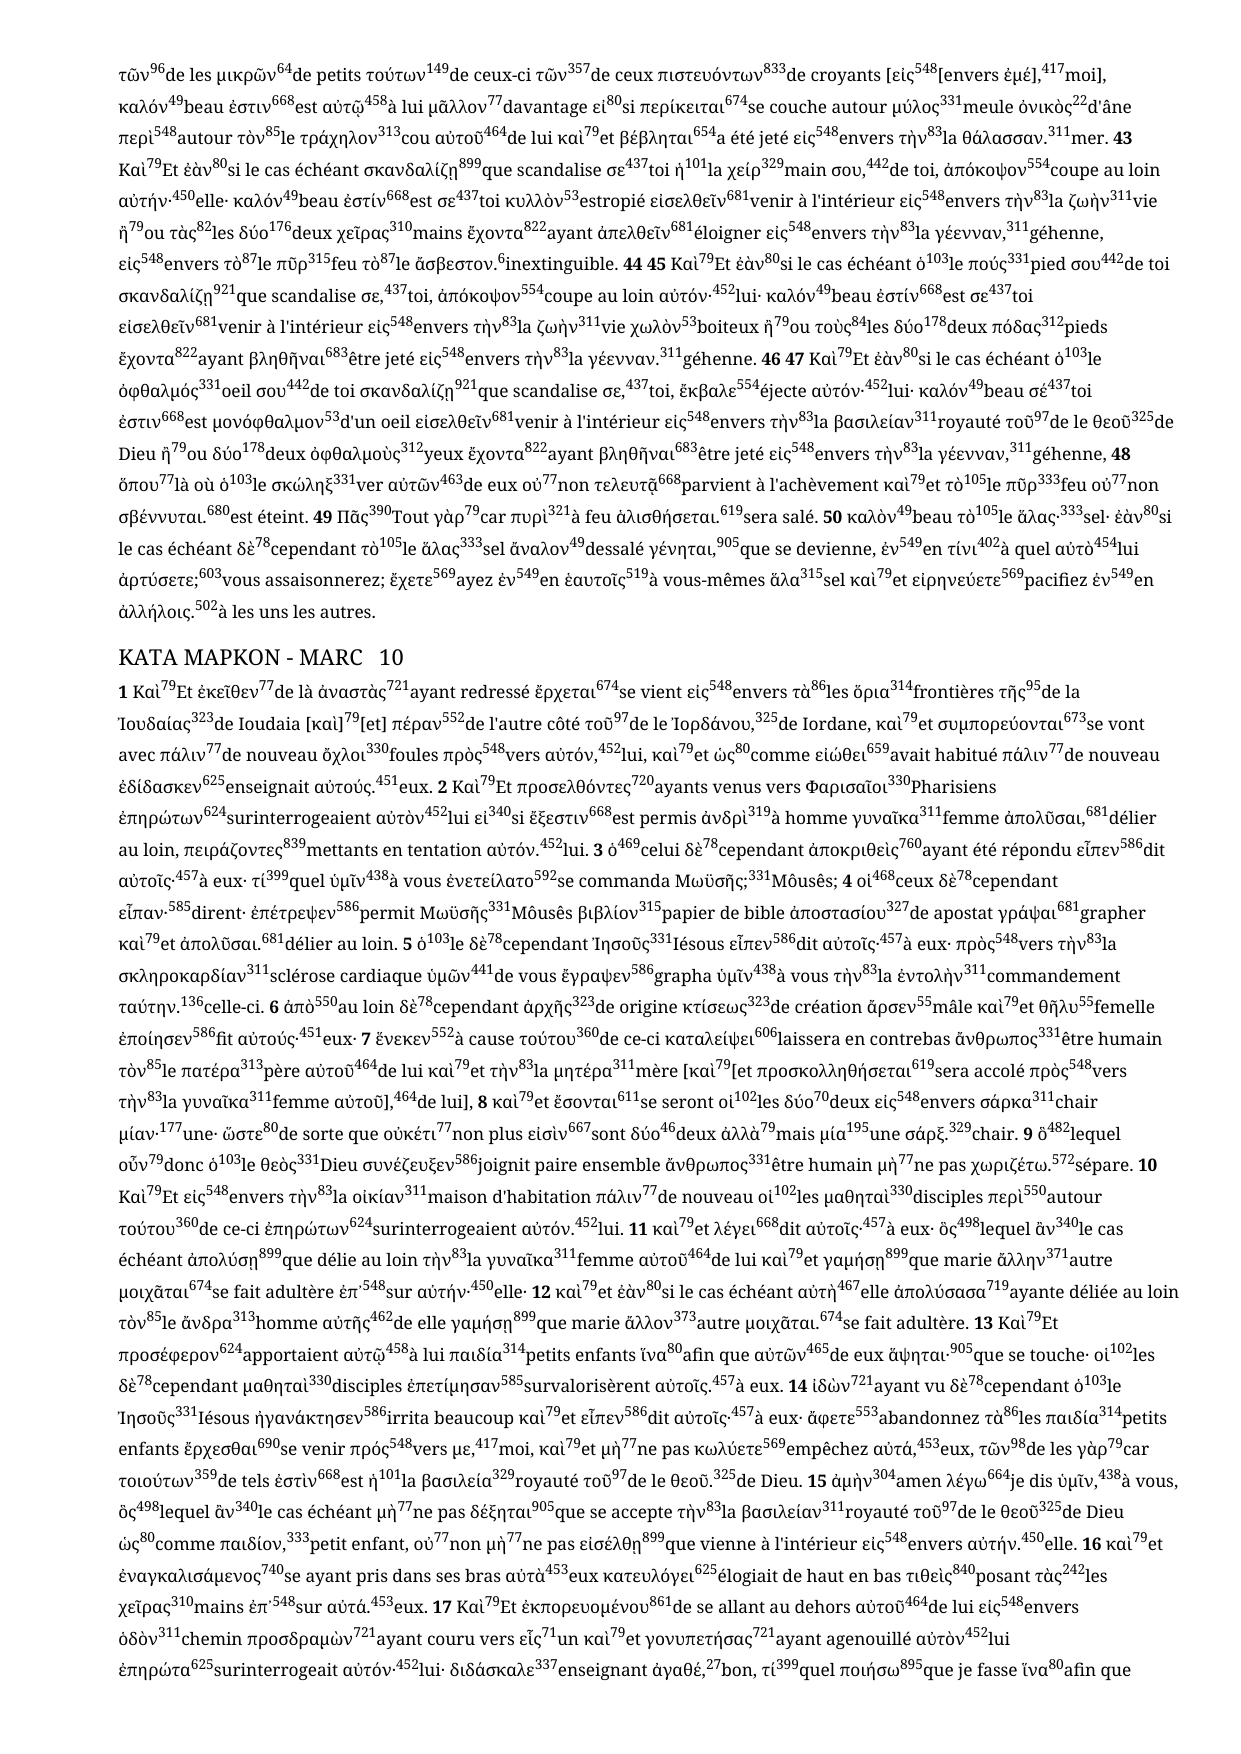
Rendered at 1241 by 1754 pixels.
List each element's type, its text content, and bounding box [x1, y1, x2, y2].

text 1 Καὶ79Et ἐκεῖθεν77de là ἀναστὰς721ayant redressé ἔρχεται674se vient εἰς548envers τὰ86les ὅρια314frontières τῆς95de la Ἰουδαίας323de Ioudaia [καὶ]79[et] πέραν552de l'autre côté τοῦ97de le Ἰορδάνου,325de Iordane, καὶ79et συμπορεύονται673se vont avec πάλιν77de nouveau ὄχλοι330foules πρὸς548vers αὐτόν,452lui, καὶ79et ὡς80comme εἰώθει659avait habitué πάλιν77de nouveau ἐδίδασκεν625enseignait αὐτούς.451eux. 2 Καὶ79Et προσελθόντες720ayants venus vers Φαρισαῖοι330Pharisiens ἐπηρώτων624surinterrogeaient αὐτὸν452lui εἰ340si ἔξεστιν668est permis ἀνδρὶ319à homme γυναῖκα311femme ἀπολῦσαι,681délier au loin, πειράζοντες839mettants en tentation αὐτόν.452lui. 3 ὁ469celui δὲ78cependant ἀποκριθεὶς760ayant été répondu εἶπεν586dit αὐτοῖς·457à eux· τί399quel ὑμῖν438à vous ἐνετείλατο592se commanda Μωϋσῆς;331Môusês; 4 οἱ468ceux δὲ78cependant εἶπαν·585dirent· ἐπέτρεψεν586permit Μωϋσῆς331Môusês βιβλίον315papier de bible ἀποστασίου327de apostat γράψαι681grapher καὶ79et ἀπολῦσαι.681délier au loin. 5 ὁ103le δὲ78cependant Ἰησοῦς331Iésous εἶπεν586dit αὐτοῖς·457à eux· πρὸς548vers τὴν83la σκληροκαρδίαν311sclérose cardiaque ὑμῶν441de vous ἔγραψεν586grapha ὑμῖν438à vous τὴν83la ἐντολὴν311commandement ταύτην.136celle-ci. 6 ἀπὸ550au loin δὲ78cependant ἀρχῆς323de origine κτίσεως323de création ἄρσεν55mâle καὶ79et θῆλυ55femelle ἐποίησεν586fit αὐτούς·451eux· 7 ἕνεκεν552à cause τούτου360de ce-ci καταλείψει606laissera en contrebas ἄνθρωπος331être humain τὸν85le πατέρα313père αὐτοῦ464de lui καὶ79et τὴν83la μητέρα311mère [καὶ79[et προσκολληθήσεται619sera accolé πρὸς548vers τὴν83la γυναῖκα311femme αὐτοῦ],464de lui], 8 καὶ79et ἔσονται611se seront οἱ102les δύο70deux εἰς548envers σάρκα311chair μίαν·177une· ὥστε80de sorte que οὐκέτι77non plus εἰσὶν667sont δύο46deux ἀλλὰ79mais μία195une σάρξ.329chair. 9 ὃ482lequel οὖν79donc ὁ103le θεὸς331Dieu συνέζευξεν586joignit paire ensemble ἄνθρωπος331être humain μὴ77ne pas χωριζέτω.572sépare. 10 Καὶ79Et εἰς548envers τὴν83la οἰκίαν311maison d'habitation πάλιν77de nouveau οἱ102les μαθηταὶ330disciples περὶ550autour τούτου360de ce-ci ἐπηρώτων624surinterrogeaient αὐτόν.452lui. 11 καὶ79et λέγει668dit αὐτοῖς·457à eux· ὃς498lequel ἂν340le cas échéant ἀπολύσῃ899que délie au loin τὴν83la γυναῖκα311femme αὐτοῦ464de lui καὶ79et γαμήσῃ899que marie ἄλλην371autre μοιχᾶται674se fait adultère ἐπ᾽548sur αὐτήν·450elle· 12 καὶ79et ἐὰν80si le cas échéant αὐτὴ467elle ἀπολύσασα719ayante déliée au loin τὸν85le ἄνδρα313homme αὐτῆς462de elle γαμήσῃ899que marie ἄλλον373autre μοιχᾶται.674se fait adultère. 13 Καὶ79Et προσέφερον624apportaient αὐτῷ458à lui παιδία314petits enfants ἵνα80afin que αὐτῶν465de eux ἅψηται·905que se touche· οἱ102les δὲ78cependant μαθηταὶ330disciples ἐπετίμησαν585survalorisèrent αὐτοῖς.457à eux. 14 ἰδὼν721ayant vu δὲ78cependant ὁ103le Ἰησοῦς331Iésous ἠγανάκτησεν586irrita beaucoup καὶ79et εἶπεν586dit αὐτοῖς·457à eux· ἄφετε553abandonnez τὰ86les παιδία314petits enfants ἔρχεσθαι690se venir πρός548vers με,417moi, καὶ79et μὴ77ne pas κωλύετε569empêchez αὐτά,453eux, τῶν98de les γὰρ79car τοιούτων359de tels ἐστὶν668est ἡ101la βασιλεία329royauté τοῦ97de le θεοῦ.325de Dieu. 15 ἀμὴν304amen λέγω664je dis ὑμῖν,438à vous, ὃς498lequel ἂν340le cas échéant μὴ77ne pas δέξηται905que se accepte τὴν83la βασιλείαν311royauté τοῦ97de le θεοῦ325de Dieu ὡς80comme παιδίον,333petit enfant, οὐ77non μὴ77ne pas εἰσέλθῃ899que vienne à l'intérieur εἰς548envers αὐτήν.450elle. 16 καὶ79et ἐναγκαλισάμενος740se ayant pris dans ses bras αὐτὰ453eux κατευλόγει625élogiait de haut en bas τιθεὶς840posant τὰς242les χεῖρας310mains ἐπ᾽548sur αὐτά.453eux. 17 Καὶ79Et ἐκπορευομένου861de se allant au dehors αὐτοῦ464de lui εἰς548envers ὁδὸν311chemin προσδραμὼν721ayant couru vers εἷς71un καὶ79et γονυπετήσας721ayant agenouillé αὐτὸν452lui ἐπηρώτα625surinterrogeait αὐτόν·452lui· διδάσκαλε337enseignant ἀγαθέ,27bon, τί399quel ποιήσω895que je fasse ἵνα80afin que ζωὴν311vie αἰώνιον2éternelle κληρονομήσω;895que je hérite; 18 ὁ103le δὲ78cependant Ἰησοῦς331Iésous εἶπεν586dit αὐτῷ·458à lui· τί399quel με417moi λέγεις666tu dis ἀγαθόν;53bon; οὐδεὶς390aucun ἀγαθὸς47bon εἰ551si μὴ77ne pas εἷς197un ὁ103le θεός.331Dieu. 19 τὰς82les ἐντολὰς310commandements οἶδας·640tu as su· μὴ77ne pas φονεύσῃς,897que tu meurtrisses, μὴ77ne pas μοιχεύσῃς,897que tu adultères, μὴ77ne pas κλέψῃς,897que tu voles, μὴ77ne pas ψευδομαρτυρήσῃς,897que tu témoignes faussement, μὴ77ne pas ἀποστερήσῃς,897que tu spolies, τίμα570valorise τὸν85le πατέρα313père σου442de toi καὶ79et τὴν83la μητέρα.311mère. 20 ὁ469celui δὲ78cependant ἔφη625déclarait αὐτῷ·458à lui· διδάσκαλε,337enseignant, ταῦτα347ces-ci πάντα270tous ἐφυλαξάμην588je me gardiennai ἐκ550hors νεότητός323de jeunesse μου.424de moi. 21 Ὁ103Le δὲ78cependant Ἰησοῦς331Iésous ἐμβλέψας721ayant entré regard αὐτῷ458à lui ἠγάπησεν586aima αὐτὸν452lui καὶ79et εἶπεν586dit αὐτῷ·458à lui· ἕν73un σε437toi ὑστερεῖ·668manque· ὕπαγε,570dirige en arrière, ὅσα481autant lesquels ἔχεις666tu as πώλησον554troque καὶ79et δὸς554donne [τοῖς]90[à les] πτωχοῖς,58à pauvres, καὶ79et ἕξεις604tu auras θησαυρὸν313trésor ἐν549en οὐρανῷ,319à ciel, καὶ79et δεῦρο77viens ici ἀκολούθει570suis μοι.420à moi. 22 ὁ469celui δὲ78cependant στυγνάσας721ayant assombri ἐπὶ549sur τῷ91à le λόγῳ319à discours ἀπῆλθεν586éloigna λυπούμενος·891étant attristé· ἦν625était γὰρ79car ἔχων840ayant κτήματα314acquisitions πολλά.270nombreux. 23 Καὶ79Et περιβλεψάμενος740se ayant regardé autour ὁ103le Ἰησοῦς331Iésous λέγει668dit τοῖς90à les μαθηταῖς318à disciples αὐτοῦ·464de lui· πῶς77comment? δυσκόλως77difficilement οἱ363ceux τὰ86les χρήματα314choses de besoins ἔχοντες839ayants εἰς548envers τὴν83la βασιλείαν311royauté τοῦ97de le θεοῦ325de Dieu εἰσελεύσονται.611se viendront à l'intérieur. 24 Οἱ102Les δὲ78cependant μαθηταὶ330disciples ἐθαμβοῦντο635étaient effaré ἐπὶ549sur τοῖς90à les λόγοις318à discours αὐτοῦ.464de lui. ὁ103le δὲ78cependant Ἰησοῦς331Iésous πάλιν77de nouveau ἀποκριθεὶς760ayant été répondu λέγει668dit αὐτοῖς·457à eux· τέκνα,338enfants, πῶς77comment? δύσκολόν73difficile ἐστιν668est εἰς548envers τὴν83la βασιλείαν311royauté τοῦ97de le θεοῦ325de Dieu εἰσελθεῖν·681venir à l'intérieur· 25 εὐκοπώτερόν49plus facile ἐστιν668est κάμηλον313chameau διὰ550par [τῆς]95[de la] τρυμαλιᾶς323de trou [τῆς]95[de la] ῥαφίδος323de aiguille διελθεῖν681passer à travers ἢ79ou πλούσιον53riche εἰς548envers τὴν83la βασιλείαν311royauté τοῦ97de le θεοῦ325de Dieu εἰσελθεῖν.681venir à l'intérieur. 26 οἱ468ceux δὲ78cependant περισσῶς77surabondamment ἐξεπλήσσοντο635étaient heurté à l'excès λέγοντες839disants πρὸς548vers αὐτόν·452lui· καὶ79et τίς410quel δύναται674se peut σωθῆναι;683être sauvé; 27 ἐμβλέψας721ayant entré regard αὐτοῖς457à eux ὁ103le Ἰησοῦς331Iésous λέγει·668dit· παρὰ549à côté ἀνθρώποις318à êtres humains ἀδύνατον,49impuissant, ἀλλ᾽79mais οὐ77non παρὰ549à côté θεῷ·319à Dieu· πάντα391tous γὰρ79car δυνατὰ48puissants παρὰ549à côté τῷ91à le θεῷ.319à Dieu. 28 Ἤρξατο592Se origina λέγειν689dire ὁ103le Πέτρος331Pierre αὐτῷ·458à lui· ἰδοὺ306voici ἡμεῖς430nous ἀφήκαμεν581nous abandonnâmes πάντα374tous καὶ79et ἠκολουθήκαμέν637nous avons suivi σοι.439à toi. 29 ἔφη625déclarait ὁ103le Ἰησοῦς·331Iésous· ἀμὴν304amen λέγω664je dis ὑμῖν,438à vous, οὐδείς390aucun ἐστιν668est ὃς498lequel ἀφῆκεν586abandonna οἰκίαν311maison d'habitation ἢ79ou ἀδελφοὺς312frères ἢ79ou ἀδελφὰς310soeurs ἢ79ou μητέρα311mère ἢ79ou πατέρα313père ἢ79ou τέκνα314enfants ἢ79ou ἀγροὺς312champs ἕνεκεν552à cause ἐμοῦ424de moi καὶ79et ἕνεκεν552à cause τοῦ99de le εὐαγγελίου,327de évangile, 30 ἐὰν80si le cas échéant μὴ77ne pas λάβῃ899que prenne ἑκατονταπλασίονα5centuple νῦν77maintenant ἐν549en τῷ91à le καιρῷ319à moment τούτῳ144à celui-ci οἰκίας310maisons d'habitations καὶ79et ἀδελφοὺς312frères καὶ79et ἀδελφὰς310soeurs καὶ79et μητέρας310mères καὶ79et τέκνα314enfants καὶ79et ἀγροὺς312champs μετὰ550avec διωγμῶν,324de poursuites, καὶ79et ἐν549en τῷ91à le αἰῶνι319à ère τῷ486à celui ἐρχομένῳ855à se venant ζωὴν311vie αἰώνιον.2éternelle. 31 πολλοὶ389nombreux δὲ78cependant ἔσονται611se seront πρῶτοι70premiers ἔσχατοι46derniers καὶ79et [οἱ]468[ceux] ἔσχατοι70derniers πρῶτοι.46premiers. 32 Ἦσαν624Étaient δὲ78cependant ἐν549en τῇ89à la ὁδῷ317à chemin ἀναβαίνοντες839montants εἰς548envers Ἱεροσόλυμα,314Ierosolymas, καὶ79et ἦν625était προάγων840menant devant αὐτοὺς451eux ὁ103le Ἰησοῦς,331Iésous, καὶ79et ἐθαμβοῦντο,635étaient effaré, οἱ468ceux δὲ78cependant ἀκολουθοῦντες839suivants ἐφοβοῦντο.630se effrayaient. καὶ79et παραλαβὼν721ayant pris à côté πάλιν77de nouveau τοὺς84les δώδεκα52douze ἤρξατο592se origina αὐτοῖς457à eux λέγειν689dire τὰ347ces μέλλοντα823imminants αὐτῷ458à lui συμβαίνειν689arriver avec 33 ὅτι80en ce que ἰδοὺ306voici ἀναβαίνομεν663nous montons εἰς548envers Ἱεροσόλυμα,314Ierosolymas, καὶ79et ὁ103le υἱὸς331fils τοῦ97de le ἀνθρώπου325de être humain παραδοθήσεται619sera transmis τοῖς90à les ἀρχιερεῦσιν318à chefs sacrificateurs καὶ79et τοῖς90à les γραμματεῦσιν,318à lettrés, καὶ79et κατακρινοῦσιν605jugeront contre αὐτὸν452lui θανάτῳ319à trépas καὶ79et παραδώσουσιν605transmettront αὐτὸν452lui τοῖς92à les ἔθνεσιν320à ethnies 34 καὶ79et ἐμπαίξουσιν605enjoueront αὐτῷ458à lui καὶ79et ἐμπτύσουσιν605cracheront envers αὐτῷ458à lui καὶ79et μαστιγώσουσιν605fouetteront αὐτὸν452lui καὶ79et ἀποκτενοῦσιν,605tueront catégoriquement, καὶ79et μετὰ548après τρεῖς176trois ἡμέρας310journées ἀναστήσεται.612se redressera. 35 Καὶ79Et προσπορεύονται673se vont vers αὐτῷ458à lui Ἰάκωβος331Iakobos καὶ79et Ἰωάννης331Ioannes οἱ102les υἱοὶ330fils Ζεβεδαίου325de Zébédaï λέγοντες839disants αὐτῷ·458à lui· διδάσκαλε,337enseignant, θέλομεν663nous voulons ἵνα80afin que ὃ482lequel ἐὰν340si le cas échéant αἰτήσωμέν894que nous demandions σε437toi ποιήσῃς897que tu fasses ἡμῖν.419à nous. 36 ὁ469celui δὲ78cependant εἶπεν586dit αὐτοῖς·457à eux· τί399quel θέλετέ665vous voulez [με]417[moi] ποιήσω895que je fasse ὑμῖν;438à vous; 37 οἱ468ceux δὲ78cependant εἶπαν585dirent αὐτῷ·458à lui· δὸς554donne ἡμῖν419à nous ἵνα80afin que εἷς71un σου442de toi ἐκ550hors δεξιῶν66de droits καὶ79et εἷς71un ἐξ550hors εὐωνύμων66de gauches σου442de toi καθίσωμεν894que nous asseyions ἐν549en τῇ89à la δόξῃ317à gloire σου.442de toi. 38 ὁ103le δὲ78cependant Ἰησοῦς331Iésous εἶπεν586dit αὐτοῖς·457à eux· οὐκ77non οἴδατε639vous avez su τί399quel αἰτεῖσθε.671vous vous demandez. δύνασθε671vous vous pouvez πιεῖν681boire τὸ87le ποτήριον315récipient à boire ὃ482lequel ἐγὼ431moi πίνω664je bois ἢ79ou τὸ87le βάπτισμα315baptême ὃ482lequel ἐγὼ431moi βαπτίζομαι676je suis baptisé βαπτισθῆναι;683être baptisé; 39 οἱ468ceux δὲ78cependant εἶπαν585dirent αὐτῷ·458à lui· δυνάμεθα.669nous nous pouvons. ὁ103le δὲ78cependant Ἰησοῦς331Iésous εἶπεν586dit αὐτοῖς·457à eux· τὸ87le ποτήριον315récipient à boire ὃ482lequel ἐγὼ431moi πίνω664je bois πίεσθε609vous vous boirez καὶ79et τὸ87le βάπτισμα315baptême ὃ482lequel ἐγὼ431moi βαπτίζομαι676je suis baptisé βαπτισθήσεσθε,616vous serez baptisé, 40 τὸ348ce δὲ78cependant καθίσαι681asseoir ἐκ550hors δεξιῶν66de droits μου424de moi ἢ79ou ἐξ550hors εὐωνύμων66de gauches οὐκ77non ἔστιν668est ἐμὸν429mien δοῦναι,681donner, ἀλλ᾽79mais οἷς485à lesquels ἡτοίμασται.654a été préparé. 41 Καὶ79Et ἀκούσαντες720ayants écoutés οἱ102les δέκα70dix ἤρξαντο591se originèrent ἀγανακτεῖν689irriter beaucoup περὶ550autour Ἰακώβου325de Iakobos καὶ79et Ἰωάννου.325de Ioannes. 42 καὶ79et προσκαλεσάμενος740se ayant appelé auprès αὐτοὺς451eux ὁ103le Ἰησοῦς331Iésous λέγει668dit αὐτοῖς·457à eux· οἴδατε639vous avez su ὅτι80en ce que οἱ363ceux δοκοῦντες839estimants ἄρχειν689originer τῶν98de les ἐθνῶν326de ethnies κατακυριεύουσιν667maîtrisent de haut en bas αὐτῶν465de eux καὶ79et οἱ102les μεγάλοι70grands αὐτῶν463de eux κατεξουσιάζουσιν667dominent de haut en bas αὐτῶν.465de eux. 43 οὐχ77non οὕτως77ainsi δέ78cependant ἐστιν668est ἐν549en ὑμῖν,438à vous, ἀλλ᾽79mais ὃς498lequel ἂν340le cas échéant θέλῃ921que veuille μέγας47grand γενέσθαι682se devenir ἐν549en ὑμῖν438à vous ἔσται612se sera ὑμῶν441de vous διάκονος,331serviteur, 44 καὶ79et ὃς498lequel ἂν340le cas échéant θέλῃ921que veuille ἐν549en ὑμῖν438à vous εἶναι689être πρῶτος47premier ἔσται612se sera πάντων383de tous δοῦλος·331mâle esclave· 45 καὶ77aussi γὰρ79car ὁ103le υἱὸς331fils τοῦ97de le ἀνθρώπου325de être humain οὐκ77non ἦλθεν586vint διακονηθῆναι683être servi ἀλλὰ79mais διακονῆσαι681servir καὶ79et δοῦναι681donner τὴν83la ψυχὴν311âme αὐτοῦ464de lui λύτρον315rançon ἀντὶ550contre πολλῶν.383de nombreux. 46 Καὶ79Et ἔρχονται673se viennent εἰς548envers Ἰεριχώ.311Iéricho. Καὶ79Et ἐκπορευομένου861de se allant au dehors αὐτοῦ464de lui ἀπὸ550au loin Ἰεριχὼ323de Iéricho καὶ79et τῶν96de les μαθητῶν324de disciples αὐτοῦ464de lui καὶ79et ὄχλου325de foule ἱκανοῦ16de assez-important ὁ103le υἱὸς331fils Τιμαίου325de Timai Βαρτιμαῖος,331Bar-Timaios, τυφλὸς22aveugle προσαίτης,331mendiant, ἐκάθητο631se était assis παρὰ548à côté τὴν83la ὁδόν.311chemin. 47 καὶ79et ἀκούσας721ayant écouté ὅτι80en ce que Ἰησοῦς331Iésous ὁ103le Ναζαρηνός22Nazarénien ἐστιν668est ἤρξατο592se origina κράζειν689croasser καὶ79et λέγειν·689dire· υἱὲ337fils Δαυὶδ325de Dauid Ἰησοῦ,337Iésous, ἐλέησόν554fais miséricorde με.417moi. 48 καὶ79et ἐπετίμων624survalorisaient αὐτῷ458à lui πολλοὶ389nombreux ἵνα80afin que σιωπήσῃ·899que silence· ὁ469celui δὲ78cependant πολλῷ380à nombreux μᾶλλον77davantage ἔκραζεν·625croassait· υἱὲ337fils Δαυίδ,325de Dauid, ἐλέησόν554fais miséricorde με.417moi. 49 καὶ79et στὰς721ayant dressé ὁ103le Ἰησοῦς331Iésous εἶπεν·586dit· φωνήσατε553voixez αὐτόν.452lui. καὶ79et φωνοῦσιν667voixent τὸν85le τυφλὸν53aveugle λέγοντες839disants αὐτῷ·458à lui· θάρσει,570aie courage, ἔγειρε,570éveille, φωνεῖ668voixe σε.437toi. 50 ὁ469celui δὲ78cependant ἀποβαλὼν721ayant jeté au loin τὸ87le ἱμάτιον315himation αὐτοῦ464de lui ἀναπηδήσας721ayant sauté de bas en haut ἦλθεν586vint πρὸς548vers τὸν85le Ἰησοῦν.313Iésous. 51 καὶ79et ἀποκριθεὶς760ayant été répondu αὐτῷ458à lui ὁ103le Ἰησοῦς331Iésous εἶπεν·586dit· τί399quel σοι439à toi θέλεις666tu veux ποιήσω;895que je fasse; ὁ103le δὲ78cependant τυφλὸς71aveugle εἶπεν586dit αὐτῷ·458à lui· ραββουνι,337rabbouni, ἵνα80afin que ἀναβλέψω.895que je regarde de bas en haut. 52 ὁ103le δὲ78cependant Ἰησοῦς331Iésous εἶπεν586dit αὐτῷ·458à lui· ὕπαγε,570dirige en arrière, ἡ101la πίστις329croyance σου442de toi σέσωκέν642a sauvé σε.437toi. καὶ79et εὐθὺς77directement ἀνέβλεψεν586regarda de bas en haut καὶ79et ἠκολούθει625suivait αὐτῷ458à lui ἐν549en τῇ89à la ὁδῷ.317à chemin. [118, 676, 1181, 1682]
text 1 Καὶ79Et ἔλεγεν625disait αὐτοῖς·457à eux· ἀμὴν304amen λέγω664je dis ὑμῖν438à vous ὅτι80en ce que εἰσίν667sont τινες389des quelconques τῶν357de ceux ἑστηκότων777de ayants dressés ὧδε77ici οἵτινες497lesquels des quelconques οὐ77non μὴ77ne pas γεύσωνται904que se goûtent θανάτου325de trépas ἕως80jusqu'à ce que ἂν340le cas échéant ἴδωσιν898que voient τὴν83la βασιλείαν311royauté τοῦ97de le θεοῦ325de Dieu ἐληλυθυῖαν768ayante venue ἐν549en δυνάμει.317à puissance. 2 Καὶ79Et μετὰ548après ἡμέρας310journées ἓξ176six παραλαμβάνει668prend à côté ὁ103le Ἰησοῦς331Iésous τὸν85le Πέτρον313Pierre καὶ79et τὸν85le Ἰάκωβον313Iakobos καὶ79et τὸν85le Ἰωάννην313Ioannes καὶ79et ἀναφέρει668porte de bas en haut αὐτοὺς451eux εἰς548envers ὄρος315montagne ὑψηλὸν6haut κατ᾽548selon ἰδίαν544en propre μόνους.372seuls. καὶ79et μετεμορφώθη600fut métamorphosé ἔμπροσθεν552en devers αὐτῶν,463de eux, 3 καὶ79et τὰ104les ἱμάτια332himations αὐτοῦ464de lui ἐγένετο592se devint στίλβοντα841étincelants λευκὰ72blancs λίαν,77extrêmement, οἷα499tels que γναφεὺς331foulonnier ἐπὶ550sur τῆς95de la γῆς323de terre οὐ77non δύναται674se peut οὕτως77ainsi λευκᾶναι.681blanchir. 4 καὶ79et ὤφθη600fut vu αὐτοῖς457à eux Ἠλίας331Élia σὺν549avec Μωϋσεῖ319à Môusês καὶ79et ἦσαν624étaient συλλαλοῦντες839bavardants ensemble τῷ91à le Ἰησοῦ.319à Iésous. 5 καὶ79et ἀποκριθεὶς760ayant été répondu ὁ103le Πέτρος331Pierre λέγει668dit τῷ91à le Ἰησοῦ·319à Iésous· ῥαββί,337rabbi, καλόν49beau ἐστιν668est ἡμᾶς416nous ὧδε77ici εἶναι,689être, καὶ79et ποιήσωμεν894que nous fassions τρεῖς176trois σκηνάς,310tentes, σοὶ439à toi μίαν51une καὶ79et Μωϋσεῖ319à Môusês μίαν51une καὶ79et Ἠλίᾳ319à Élia μίαν.51une. 6 οὐ77non γὰρ79car ᾔδει659avait su τί399quel ἀποκριθῇ,911que soit répondu, ἔκφοβοι46effrayés au dehors γὰρ79car ἐγένοντο.591se devinrent. 7 καὶ79et ἐγένετο592se devint νεφέλη329nuée ἐπισκιάζουσα838ombrante sur αὐτοῖς,457à eux, καὶ79et ἐγένετο592se devint φωνὴ329voix ἐκ550hors τῆς95de la νεφέλης·323de nuée· οὗτός364celui-ci ἐστιν668est ὁ103le υἱός331fils μου424de moi ὁ103le ἀγαπητός,22aimé, ἀκούετε569écoutez αὐτοῦ.464de lui. 8 καὶ79et ἐξάπινα77subitement περιβλεψάμενοι739se ayants regardés autour οὐκέτι77non plus οὐδένα373aucun εἶδον585virent ἀλλὰ79mais τὸν85le Ἰησοῦν313Iésous μόνον115seul μεθ᾽550avec ἑαυτῶν.536de eux-mêmes. 9 Καὶ79Et καταβαινόντων833de descendants αὐτῶν463de eux ἐκ550hors τοῦ99de le ὄρους327de montagne διεστείλατο592se équipa en séparant αὐτοῖς457à eux ἵνα80afin que μηδενὶ378à pas un ἃ481lesquels εἶδον585virent διηγήσωνται,904que se racontent complètement, εἰ551si μὴ77ne pas ὅταν80lorsque le cas échéant ὁ103le υἱὸς331fils τοῦ97de le ἀνθρώπου325de être humain ἐκ550hors νεκρῶν64de morts ἀναστῇ.899que redresse. 10 καὶ79et τὸν85le λόγον313discours ἐκράτησαν585saisirent avec force πρὸς548vers ἑαυτοὺς527eux-mêmes συζητοῦντες839cherchants ensemble τί412quel ἐστιν668est τὸ366ce ἐκ550hors νεκρῶν64de morts ἀναστῆναι.681redresser. 11 Καὶ79Et ἐπηρώτων624surinterrogeaient αὐτὸν452lui λέγοντες·839disants· ὅτι80en ce que λέγουσιν667disent οἱ102les γραμματεῖς330lettrés ὅτι80en ce que Ἠλίαν313Élia δεῖ668attache de lien ἐλθεῖν681venir πρῶτον;77premièrement; 12 ὁ469celui δὲ78cependant ἔφη625déclarait αὐτοῖς·457à eux· Ἠλίας331Élia μὲν340certes ἐλθὼν721ayant venu πρῶτον77premièrement ἀποκαθιστάνει668reconstitue πάντα·374tous· καὶ79et πῶς77comment? γέγραπται654a été graphé ἐπὶ548sur τὸν85le υἱὸν313fils τοῦ97de le ἀνθρώπου325de être humain ἵνα80afin que πολλὰ374nombreux πάθῃ899que souffre καὶ79et ἐξουδενηθῇ;911que soit tenu pour rien; 13 ἀλλὰ79mais λέγω664je dis ὑμῖν438à vous ὅτι80en ce que καὶ77aussi Ἠλίας331Élia ἐλήλυθεν,642a venu, καὶ79et ἐποίησαν585firent αὐτῷ458à lui ὅσα481autant lesquels ἤθελον,624voulaient, καθὼς77de haut en bas comme γέγραπται654a été graphé ἐπ᾽548sur αὐτόν.452lui. 14 Καὶ79Et ἐλθόντες720ayants venus πρὸς548vers τοὺς84les μαθητὰς312disciples εἶδον585virent ὄχλον313foule πολὺν269nombreux περὶ548autour αὐτοὺς451eux καὶ79et γραμματεῖς312lettrés συζητοῦντας821cherchants ensemble πρὸς548vers αὐτούς.451eux. 15 καὶ79et εὐθὺς77directement πᾶς287tout ὁ103le ὄχλος331foule ἰδόντες720ayants vus αὐτὸν452lui ἐξεθαμβήθησαν599furent stupéfié καὶ79et προστρέχοντες839courants vers ἠσπάζοντο630se saluaient αὐτόν.452lui. 16 καὶ79et ἐπηρώτησεν586surinterrogea αὐτούς·451eux· τί399quel συζητεῖτε665vous cherchez ensemble πρὸς548vers αὐτούς;451eux; 17 Καὶ79Et ἀπεκρίθη600fut répondu αὐτῷ458à lui εἷς71un ἐκ550hors τοῦ97de le ὄχλου·325de foule· διδάσκαλε,337enseignant, ἤνεγκα582je portai τὸν85le υἱόν313fils μου424de moi πρὸς548vers σέ,437toi, ἔχοντα822ayant πνεῦμα315souffle ἄλαλον·6sans bavardage· 18 καὶ79et ὅπου80là où ἐὰν340si le cas échéant αὐτὸν452lui καταλάβῃ899que prenne de haut en bas ῥήσσει668fracasse αὐτόν,452lui, καὶ79et ἀφρίζει668écume καὶ79et τρίζει668crisse τοὺς244les ὀδόντας312dents καὶ79et ξηραίνεται·680est séché· καὶ79et εἶπα582je dis τοῖς90à les μαθηταῖς318à disciples σου442de toi ἵνα80afin que αὐτὸ454lui ἐκβάλωσιν,898que éjectent, καὶ79et οὐκ77non ἴσχυσαν.585eurent la ténacité. 19 ὁ469celui δὲ78cependant ἀποκριθεὶς760ayant été répondu αὐτοῖς457à eux λέγει·668dit· ὦ340O γενεὰ335génération ἄπιστος,25incroyante, ἕως80jusqu'à ce que πότε77quand πρὸς548vers ὑμᾶς436vous ἔσομαι;608je me serai; ἕως80jusqu'à ce que πότε77quand ἀνέξομαι608je m'assumerai ὑμῶν;441de vous; φέρετε569portez αὐτὸν452lui πρός548vers με.417moi. 20 καὶ79et ἤνεγκαν585portèrent αὐτὸν452lui πρὸς548vers αὐτόν.452lui. καὶ79et ἰδὼν721ayant vu αὐτὸν452lui τὸ105le πνεῦμα333souffle εὐθὺς77directement συνεσπάραξεν586convulsa ensemble αὐτόν,452lui, καὶ79et πεσὼν721ayant tombé ἐπὶ550sur τῆς95de la γῆς323de terre ἐκυλίετο631se roulait ἀφρίζων.840écumant. 21 καὶ79et ἐπηρώτησεν586surinterrogea τὸν85le πατέρα313père αὐτοῦ·464de lui· πόσος174combien grand? χρόνος331temps ἐστὶν668est ὡς80comme τοῦτο366ce-ci γέγονεν642a devenu αὐτῷ;458à lui; ὁ469celui δὲ78cependant εἶπεν·586dit· ἐκ547hors παιδιόθεν·77petite enfance· 22 καὶ79et πολλάκις77souvent καὶ79et εἰς548envers πῦρ315feu αὐτὸν452lui ἔβαλεν586jeta καὶ79et εἰς548envers ὕδατα314eaux ἵνα80afin que ἀπολέσῃ899que perde au loin αὐτόν·452lui· ἀλλ᾽79mais εἴ80si τι375un quelconque δύνῃ,672tu te peux, βοήθησον554aide ἡμῖν419à nous σπλαγχνισθεὶς760ayant été remué aux entrailles ἐφ᾽548sur ἡμᾶς.416nous. 23 ὁ103le δὲ78cependant Ἰησοῦς331Iésous εἶπεν586dit αὐτῷ·458à lui· τὸ348ce εἰ80si δύνῃ,672tu te peux, πάντα391tous δυνατὰ48puissants τῷ352à celui πιστεύοντι.828à croyant. 24 καὶ79et εὐθὺς77directement κράξας721ayant croassé ὁ103le πατὴρ331père τοῦ99de le παιδίου327de petit enfant ἔλεγεν·625disait· πιστεύω·664je crois· βοήθει570aide μου424de moi τῇ89à la ἀπιστίᾳ.317à incroyance. 25 Ἰδὼν721Ayant vu δὲ78cependant ὁ103le Ἰησοῦς331Iésous ὅτι80en ce que ἐπισυντρέχει668accourt ὄχλος,331foule, ἐπετίμησεν586survalorisa τῷ93à le πνεύματι321à souffle τῷ93à le ἀκαθάρτῳ12à impur λέγων840disant αὐτῷ·460à lui· τὸ111le ἄλαλον28sans bavardage καὶ79et κωφὸν28sourd muet πνεῦμα,339souffle, ἐγὼ431moi ἐπιτάσσω664j'ordonne sûrement σοι,439à toi, ἔξελθε554sors ἐξ550hors αὐτοῦ464de lui καὶ79et μηκέτι77ne pas plus εἰσέλθῃς897que tu viennes à l'intérieur εἰς548envers αὐτόν.452lui. 26 καὶ79et κράξας721ayant croassé καὶ79et πολλὰ374nombreux σπαράξας721ayant convulsé αὐτόν452lui ἐξῆλθεν·586sortit· καὶ79et ἐγένετο592se devint ὡσεὶ80comme si νεκρός,71mort, ὥστε80de sorte que τοὺς84les πολλοὺς372nombreux λέγειν689dire ὅτι80en ce que ἀπέθανεν.586mourut loin. 27 ὁ103le δὲ78cependant Ἰησοῦς331Iésous κρατήσας721ayant saisi avec force τῆς95de la χειρὸς323de main αὐτοῦ464de lui ἤγειρεν586éveilla αὐτόν,452lui, καὶ79et ἀνέστη.586redressa. 28 Καὶ79Et εἰσελθόντος716de ayant venu à l'intérieur αὐτοῦ464de lui εἰς548envers οἶκον313maison οἱ102les μαθηταὶ330disciples αὐτοῦ464de lui κατ᾽548selon ἰδίαν544en propre ἐπηρώτων624surinterrogeaient αὐτόν·452lui· ὅτι80en ce que ἡμεῖς430nous οὐκ77non ἠδυνήθημεν595nous fûmes pu ἐκβαλεῖν681éjecter αὐτό;454lui; 29 καὶ79et εἶπεν586dit αὐτοῖς·457à eux· τοῦτο158ce-ci τὸ105le γένος333genre ἐν549en οὐδενὶ380à aucun δύναται674se peut ἐξελθεῖν681sortir εἰ551si μὴ77ne pas ἐν549en προσευχῇ317à prière καὶ79et νηστεία.317à jeûne. 30 Κἀκεῖθεν77Et de là ἐξελθόντες720ayants sortis παρεπορεύοντο630se allaient à côté διὰ550par τῆς95de la Γαλιλαίας,323de Galilée, καὶ79et οὐκ77non ἤθελεν625voulait ἵνα80afin que τις390un quelconque γνοῖ·899que connaisse· 31 ἐδίδασκεν625enseignait γὰρ79car τοὺς84les μαθητὰς312disciples αὐτοῦ464de lui καὶ79et ἔλεγεν625disait αὐτοῖς457à eux ὅτι80en ce que ὁ103le υἱὸς331fils τοῦ97de le ἀνθρώπου325de être humain παραδίδοται680est transmis εἰς548envers χεῖρας310mains ἀνθρώπων,324de êtres humains, καὶ79et ἀποκτενοῦσιν605tueront catégoriquement αὐτόν,452lui, καὶ79et ἀποκτανθεὶς760ayant été tué catégoriquement μετὰ548après τρεῖς176trois ἡμέρας310journées ἀναστήσεται.612se redressera. 32 οἱ468ceux δὲ78cependant ἠγνόουν624méconnaissaient τὸ87le ῥῆμα,315oral, καὶ79et ἐφοβοῦντο630se effrayaient αὐτὸν452lui ἐπερωτῆσαι.681surinterroger. 33 Καὶ79Et ἦλθον585vinrent εἰς548envers Καφαρναούμ.311Kapharnaoum. Καὶ79Et ἐν549en τῇ89à la οἰκίᾳ317à maison d'habitation γενόμενος740se ayant devenu ἐπηρώτα625surinterrogeait αὐτούς·451eux· τί399quel ἐν549en τῇ89à la ὁδῷ317à chemin διελογίζεσθε;628vous vous calculiez au-travers; 34 οἱ468ceux δὲ78cependant ἐσιώπων·624silençaient· πρὸς548vers ἀλλήλους501les uns les autres γὰρ79car διελέχθησαν599furent dialogué ἐν549en τῇ89à la ὁδῷ317à chemin τίς410quel μείζων.47plus grand. 35 καὶ79et καθίσας721ayant assis ἐφώνησεν586voixa τοὺς84les δώδεκα52douze καὶ79et λέγει668dit αὐτοῖς·457à eux· εἴ80si τις390un quelconque θέλει668veut πρῶτος47premier εἶναι,689être, ἔσται612se sera πάντων383de tous ἔσχατος71dernier καὶ79et πάντων383de tous διάκονος.331serviteur. 36 καὶ79et λαβὼν721ayant pris παιδίον315petit enfant ἔστησεν586dressa αὐτὸ454lui ἐν549en μέσῳ61à au milieu αὐτῶν463de eux καὶ79et ἐναγκαλισάμενος740se ayant pris dans ses bras αὐτὸ454lui εἶπεν586dit αὐτοῖς·457à eux· 37 ὃς498lequel ἂν340le cas échéant ἓν55un τῶν98de les τοιούτων151de tels παιδίων326de petits enfants δέξηται905que se accepte ἐπὶ549sur τῷ93à le ὀνόματί321à nom μου,424de moi, ἐμὲ417moi δέχεται·674se accepte· καὶ79et ὃς498lequel ἂν340le cas échéant ἐμὲ417moi δέχηται,927que se accepte, οὐκ77non ἐμὲ417moi δέχεται674se accepte ἀλλὰ79mais τὸν346celui ἀποστείλαντά707ayant envoyé με.417moi. 38 Ἔφη625Déclarait αὐτῷ458à lui ὁ103le Ἰωάννης·331Ioannes· διδάσκαλε,337enseignant, εἴδομέν581nous vîmes τινα373un quelconque ἐν549en τῷ93à le ὀνόματί321à nom σου442de toi ἐκβάλλοντα822éjectant δαιμόνια314démons καὶ79et ἐκωλύομεν620nous empêchions αὐτόν,452lui, ὅτι80en ce que οὐκ77non ἠκολούθει625suivait ἡμῖν.419à nous. 39 ὁ103le δὲ78cependant Ἰησοῦς331Iésous εἶπεν·586dit· μὴ77ne pas κωλύετε569empêchez αὐτόν.452lui. οὐδεὶς390aucun γάρ79car ἐστιν668est ὃς498lequel ποιήσει606fera δύναμιν311puissance ἐπὶ549sur τῷ93à le ὀνόματί321à nom μου424de moi καὶ77aussi δυνήσεται612se pourra ταχὺ77promptement κακολογῆσαί681discourir en mal με·417moi· 40 ὃς498lequel γὰρ79car οὐκ77non ἔστιν668est καθ᾽550contre ἡμῶν,423de nous, ὑπὲρ550au-dessus ἡμῶν423de nous ἐστιν.668est. 41 Ὃς498Lequel γὰρ79car ἂν340le cas échéant ποτίσῃ899que donne à boire ὑμᾶς436vous ποτήριον315récipient à boire ὕδατος327de eau ἐν549en ὀνόματι321à nom ὅτι80en ce que Χριστοῦ325de Christ ἐστε,665vous êtes, ἀμὴν304amen λέγω664je dis ὑμῖν438à vous ὅτι80en ce que οὐ77non μὴ77ne pas ἀπολέσῃ899que perde au loin τὸν85le μισθὸν313salaire αὐτοῦ.464de lui. 42 Καὶ79Et ὃς498lequel ἂν340le cas échéant σκανδαλίσῃ899que scandalise ἕνα53un τῶν96de les μικρῶν64de petits τούτων149de ceux-ci τῶν357de ceux πιστευόντων833de croyants [εἰς548[envers ἐμέ],417moi], καλόν49beau ἐστιν668est αὐτῷ458à lui μᾶλλον77davantage εἰ80si περίκειται674se couche autour μύλος331meule ὀνικὸς22d'âne περὶ548autour τὸν85le τράχηλον313cou αὐτοῦ464de lui καὶ79et βέβληται654a été jeté εἰς548envers τὴν83la θάλασσαν.311mer. 43 Καὶ79Et ἐὰν80si le cas échéant σκανδαλίζῃ899que scandalise σε437toi ἡ101la χείρ329main σου,442de toi, ἀπόκοψον554coupe au loin αὐτήν·450elle· καλόν49beau ἐστίν668est σε437toi κυλλὸν53estropié εἰσελθεῖν681venir à l'intérieur εἰς548envers τὴν83la ζωὴν311vie ἢ79ou τὰς82les δύο176deux χεῖρας310mains ἔχοντα822ayant ἀπελθεῖν681éloigner εἰς548envers τὴν83la γέενναν,311géhenne, εἰς548envers τὸ87le πῦρ315feu τὸ87le ἄσβεστον.6inextinguible. 44 45 Καὶ79Et ἐὰν80si le cas échéant ὁ103le πούς331pied σου442de toi σκανδαλίζῃ921que scandalise σε,437toi, ἀπόκοψον554coupe au loin αὐτόν·452lui· καλόν49beau ἐστίν668est σε437toi εἰσελθεῖν681venir à l'intérieur εἰς548envers τὴν83la ζωὴν311vie χωλὸν53boiteux ἢ79ou τοὺς84les δύο178deux πόδας312pieds ἔχοντα822ayant βληθῆναι683être jeté εἰς548envers τὴν83la γέενναν.311géhenne. 46 47 Καὶ79Et ἐὰν80si le cas échéant ὁ103le ὀφθαλμός331oeil σου442de toi σκανδαλίζῃ921que scandalise σε,437toi, ἔκβαλε554éjecte αὐτόν·452lui· καλόν49beau σέ437toi ἐστιν668est μονόφθαλμον53d'un oeil εἰσελθεῖν681venir à l'intérieur εἰς548envers τὴν83la βασιλείαν311royauté τοῦ97de le θεοῦ325de Dieu ἢ79ou δύο178deux ὀφθαλμοὺς312yeux ἔχοντα822ayant βληθῆναι683être jeté εἰς548envers τὴν83la γέενναν,311géhenne, 48 ὅπου77là où ὁ103le σκώληξ331ver αὐτῶν463de eux οὐ77non τελευτᾷ668parvient à l'achèvement καὶ79et τὸ105le πῦρ333feu οὐ77non σβέννυται.680est éteint. 49 Πᾶς390Tout γὰρ79car πυρὶ321à feu ἁλισθήσεται.619sera salé. 50 καλὸν49beau τὸ105le ἅλας·333sel· ἐὰν80si le cas échéant δὲ78cependant τὸ105le ἅλας333sel ἄναλον49dessalé γένηται,905que se devienne, ἐν549en τίνι402à quel αὐτὸ454lui ἀρτύσετε;603vous assaisonnerez; ἔχετε569ayez ἐν549en ἑαυτοῖς519à vous-mêmes ἅλα315sel καὶ79et εἰρηνεύετε569pacifiez ἐν549en ἀλλήλοις.502à les uns les autres. [118, 59, 1181, 623]
text ΚΑΤΑ ΜΑΡΚΟΝ - MARC 10 [118, 642, 1181, 672]
